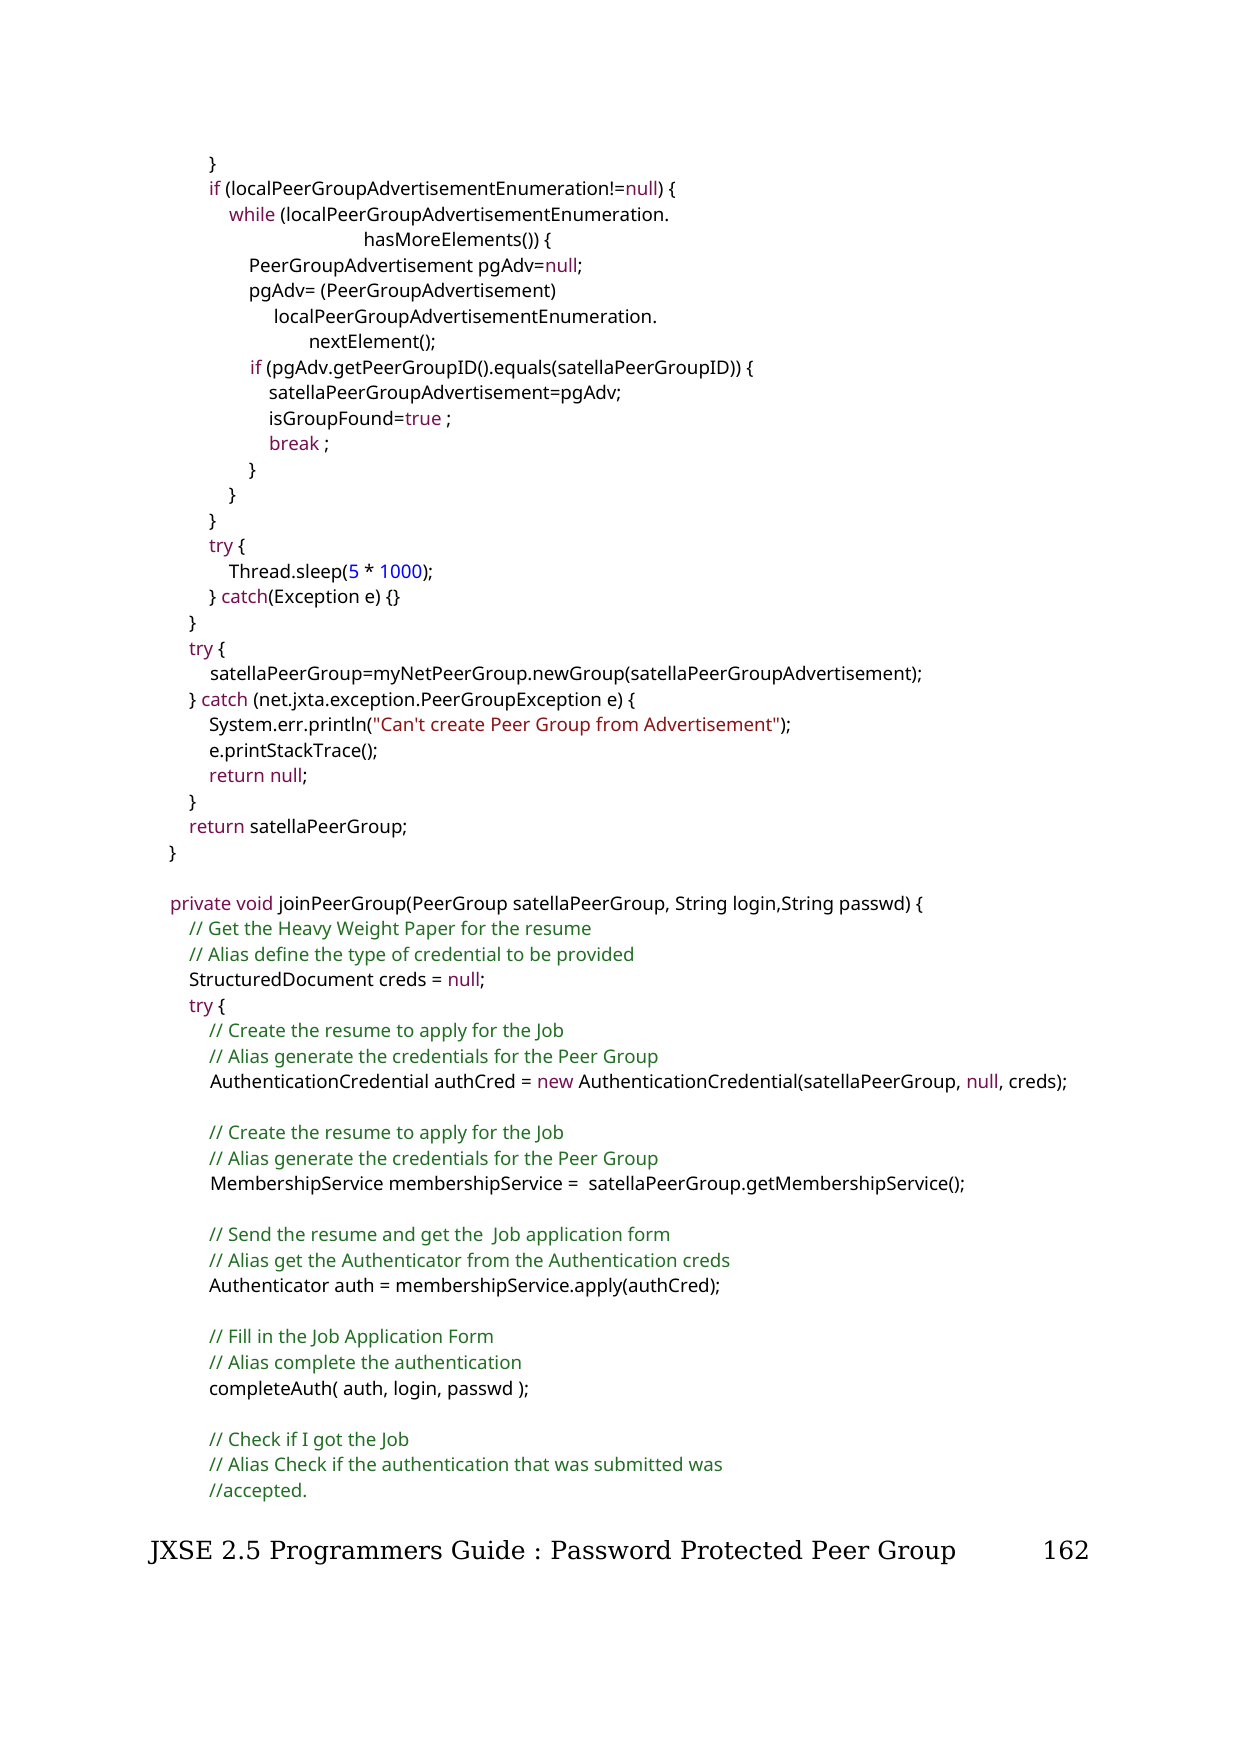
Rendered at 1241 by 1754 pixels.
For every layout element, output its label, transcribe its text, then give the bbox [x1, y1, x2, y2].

text StructuredDocument creds = null; [149, 967, 1149, 992]
text Thread.sleep(5 * 1000); [149, 558, 1149, 584]
text localPeerGroupAdvertisementEnumeration. [149, 303, 1149, 329]
text nextElement(); [149, 329, 1149, 354]
text // Alias get the Authenticator from the Authentication creds [149, 1247, 1149, 1273]
text // Fill in the Job Application Form [149, 1324, 1149, 1349]
text AuthenticationCredential authCred = new AuthenticationCredential(satellaPeerGroup, null, creds); [150, 1069, 1149, 1094]
text // Create the resume to apply for the Job [149, 1018, 1149, 1043]
text while (localPeerGroupAdvertisementEnumeration. [149, 201, 1149, 227]
text MembershipService membershipService = satellaPeerGroup.getMembershipService(); [150, 1171, 1149, 1196]
text // Alias generate the credentials for the Peer Group [149, 1145, 1149, 1171]
text } [149, 839, 1149, 864]
text break ; [149, 431, 1149, 456]
text System.err.println("Can't create Peer Group from Advertisement"); [149, 711, 1149, 737]
text } [149, 150, 1149, 176]
text private void joinPeerGroup(PeerGroup satellaPeerGroup, String login,String passwd) { [150, 890, 1149, 916]
text // Alias Check if the authentication that was submitted was [149, 1452, 1149, 1477]
text if (localPeerGroupAdvertisementEnumeration!=null) { [149, 176, 1149, 201]
text try { [149, 992, 1149, 1018]
text if (pgAdv.getPeerGroupID().equals(satellaPeerGroupID)) { [150, 354, 1149, 380]
text //accepted. [149, 1477, 1149, 1503]
text } catch (net.jxta.exception.PeerGroupException e) { [149, 686, 1149, 711]
text satellaPeerGroup=myNetPeerGroup.newGroup(satellaPeerGroupAdvertisement); [150, 660, 1149, 686]
text try { [149, 533, 1149, 558]
text satellaPeerGroupAdvertisement=pgAdv; [149, 380, 1149, 405]
text // Get the Heavy Weight Paper for the resume [149, 916, 1149, 941]
text e.printStackTrace(); [149, 737, 1149, 762]
text // Create the resume to apply for the Job [149, 1120, 1149, 1145]
text // Alias define the type of credential to be provided [149, 941, 1149, 967]
text } [149, 788, 1149, 813]
text } [149, 507, 1149, 533]
text // Send the resume and get the Job application form [149, 1222, 1149, 1247]
text hasMoreElements()) { [149, 227, 1149, 252]
text Authenticator auth = membershipService.apply(authCred); [149, 1273, 1149, 1298]
text } [149, 482, 1149, 507]
text completeAuth( auth, login, passwd ); [149, 1375, 1149, 1401]
text } [149, 609, 1149, 635]
text } catch(Exception e) {} [149, 584, 1149, 609]
text // Check if I got the Job [149, 1426, 1149, 1452]
text pgAdv= (PeerGroupAdvertisement) [149, 278, 1149, 303]
text // Alias complete the authentication [149, 1349, 1149, 1375]
text PeerGroupAdvertisement pgAdv=null; [149, 252, 1149, 278]
text return satellaPeerGroup; [149, 813, 1149, 839]
text return null; [149, 762, 1149, 788]
text isGroupFound=true ; [149, 405, 1149, 431]
text // Alias generate the credentials for the Peer Group [149, 1043, 1149, 1069]
text try { [149, 635, 1149, 660]
text } [149, 456, 1149, 482]
